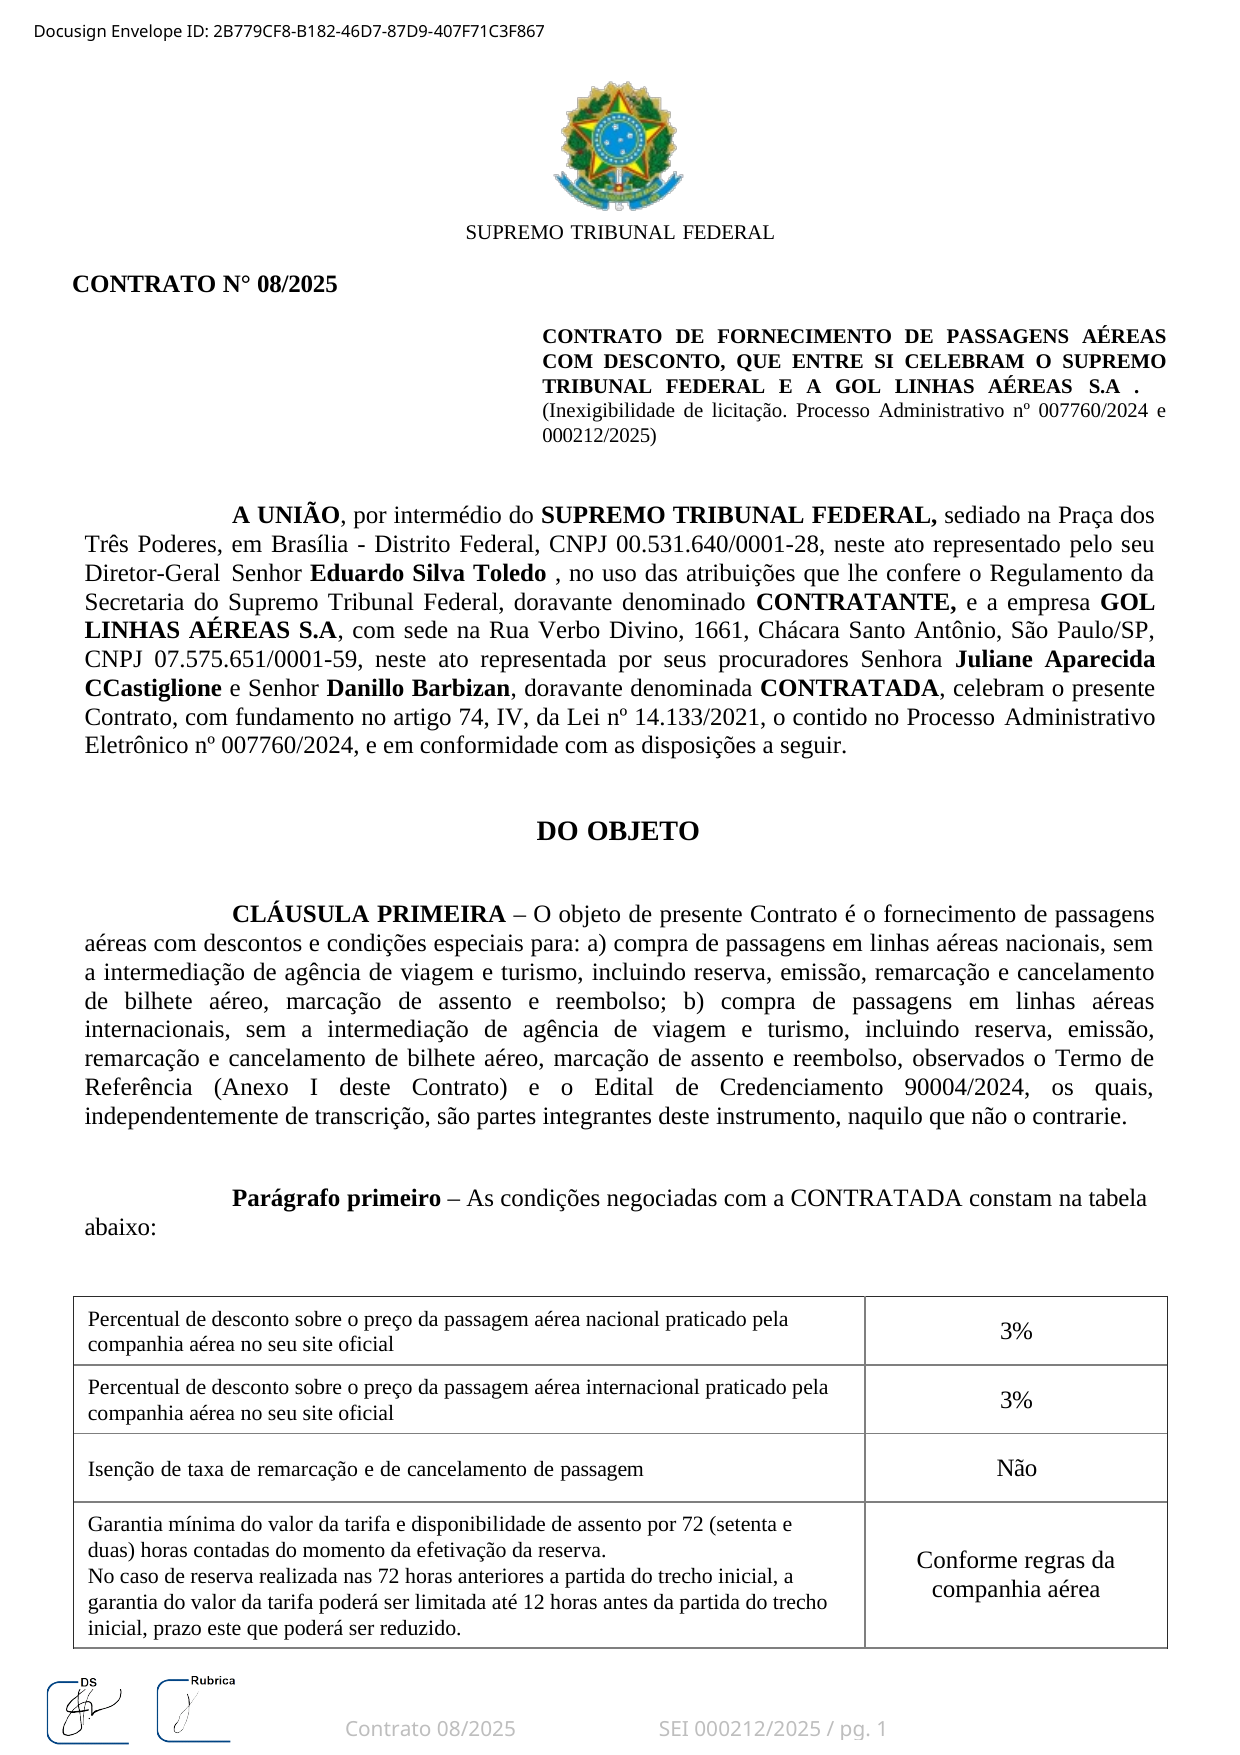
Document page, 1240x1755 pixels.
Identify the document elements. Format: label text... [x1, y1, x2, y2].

table_header 3% [866, 1297, 1167, 1364]
table_cell Percentual de desconto sobre o preço da passagem aérea internacional praticado pela companhia aérea no seu site oficial [74, 1366, 864, 1433]
table_cell Isenção de taxa de remarcação e de cancelamento de passagem [74, 1434, 864, 1501]
text CLÁUSULA PRIMEIRA – O objeto de presente Contrato é o fornecimento de passagens aéreas com descontos e condições especiais para: a) compra de passagens em linhas aéreas nacionais, sem a intermediação de agência de viagem e turismo, incluindo reserva, emissão, remarcação e cancelamento de bilhete aéreo, marcação de assento e reembolso; b) compra de passagens em linhas aéreas internacionais, sem a intermediação de agência de viagem e turismo, incluindo reserva, emissão, remarcação e cancelamento de bilhete aéreo, marcação de assento e reembolso, observados o Termo de Referência (Anexo I deste Contrato) e o Edital de Credenciamento 90004/2024, os quais, independentemente de transcrição, são partes integrantes deste instrumento, naquilo que não o contrarie. [84, 899, 1155, 1129]
text abaixo: [84, 1212, 1181, 1241]
text A UNIÃO, por intermédio do SUPREMO TRIBUNAL FEDERAL, sediado na Praça dos Três Poderes, em Brasília - Distrito Federal, CNPJ 00.531.640/0001-28, neste ato representado pelo seu Diretor-Geral Senhor Eduardo Silva Toledo , no uso das atribuições que lhe confere o Regulamento da Secretaria do Supremo Tribunal Federal, doravante denominado CONTRATANTE, e a empresa GOL LINHAS AÉREAS S.A, com sede na Rua Verbo Divino, 1661, Chácara Santo Antônio, São Paulo/SP, CNPJ 07.575.651/0001-59, neste ato representada por seus procuradores Senhora Juliane Aparecida CCastiglione e Senhor Danillo Barbizan, doravante denominada CONTRATADA, celebram o presente Contrato, com fundamento no artigo 74, IV, da Lei nº 14.133/2021, o contido no Processo Administrativo Eletrônico nº 007760/2024, e em conformidade com as disposições a seguir. [84, 501, 1156, 759]
table_cell Não [866, 1434, 1167, 1501]
text CONTRATO N° 08/2025 [72, 269, 1181, 298]
table_cell Conforme regras da companhia aérea [866, 1503, 1167, 1647]
table_cell Garantia mínima do valor da tarifa e disponibilidade de assento por 72 (setenta e duas) horas contadas do momento da efetivação da reserva. No caso de reserva realizada nas 72 horas anteriores a partida do trecho inicial, a garantia do valor da tarifa poderá ser limitada até 12 horas antes da partida do trecho inicial, prazo este que poderá ser reduzido. [74, 1503, 864, 1647]
subtitle DO OBJETO [536, 814, 1181, 846]
text CONTRATO DE FORNECIMENTO DE PASSAGENS AÉREAS COM DESCONTO, QUE ENTRE SI CELEBRAM O SUPREMO TRIBUNAL FEDERAL E A GOL LINHAS AÉREAS S.A . [542, 324, 1167, 398]
table_cell 3% [866, 1366, 1167, 1433]
text Parágrafo primeiro – As condições negociadas com a CONTRATADA constam na tabela [232, 1183, 1181, 1212]
table_header Percentual de desconto sobre o preço da passagem aérea nacional praticado pela companhia aérea no seu site oficial [74, 1297, 864, 1364]
text SUPREMO TRIBUNAL FEDERAL [168, 220, 1072, 244]
text (Inexigibilidade de licitação. Processo Administrativo nº 007760/2024 e 000212/2025) [542, 398, 1167, 447]
